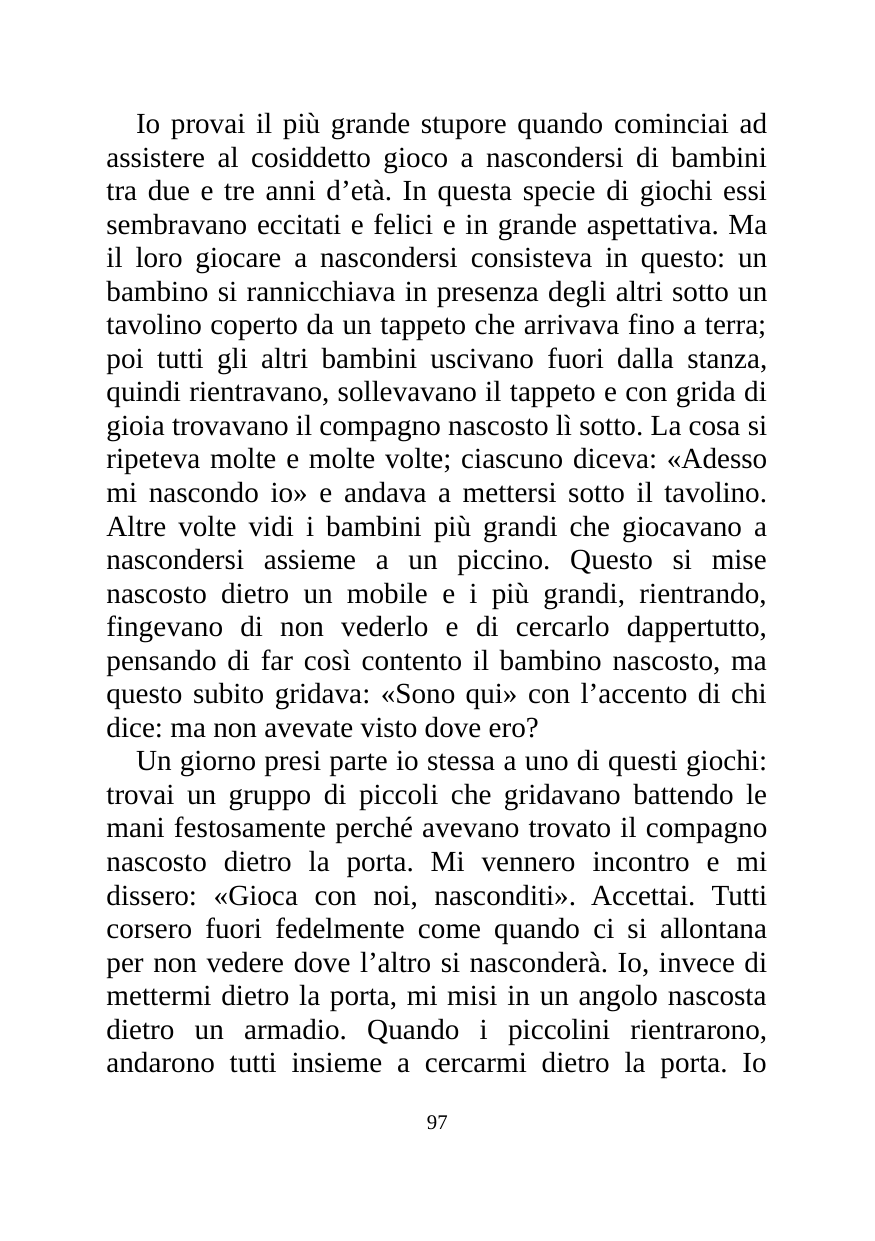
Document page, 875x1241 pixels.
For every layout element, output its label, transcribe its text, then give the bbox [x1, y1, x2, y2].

text Io provai il più grande stupore quando cominciai ad assistere al cosiddetto gioco a nascondersi di bambini tra due e tre anni d’età. In questa specie di giochi essi sembravano eccitati e felici e in grande aspettativa. Ma il loro giocare a nascondersi consisteva in questo: un bambino si rannicchiava in presenza degli altri sotto un tavolino coperto da un tappeto che arrivava fino a terra; poi tutti gli altri bambini uscivano fuori dalla stanza, quindi rientravano, sollevavano il tappeto e con grida di gioia trovavano il compagno nascosto lì sotto. La cosa si ripeteva molte e molte volte; ciascuno diceva: «Adesso mi nascondo io» e andava a mettersi sotto il tavolino. Altre volte vidi i bambini più grandi che giocavano a nascondersi assieme a un piccino. Questo si mise nascosto dietro un mobile e i più grandi, rientrando, fingevano di non vederlo e di cercarlo dappertutto, pensando di far così contento il bambino nascosto, ma questo subito gridava: «Sono qui» con l’accento di chi dice: ma non avevate visto dove ero? [106, 106, 768, 743]
text Un giorno presi parte io stessa a uno di questi giochi: trovai un gruppo di piccoli che gridavano battendo le mani festosamente perché avevano trovato il compagno nascosto dietro la porta. Mi vennero incontro e mi dissero: «Gioca con noi, nasconditi». Accettai. Tutti corsero fuori fedelmente come quando ci si allontana per non vedere dove l’altro si nasconderà. Io, invece di mettermi dietro la porta, mi misi in un angolo nascosta dietro un armadio. Quando i piccolini rientrarono, andarono tutti insieme a cercarmi dietro la porta. Io [106, 743, 768, 1079]
